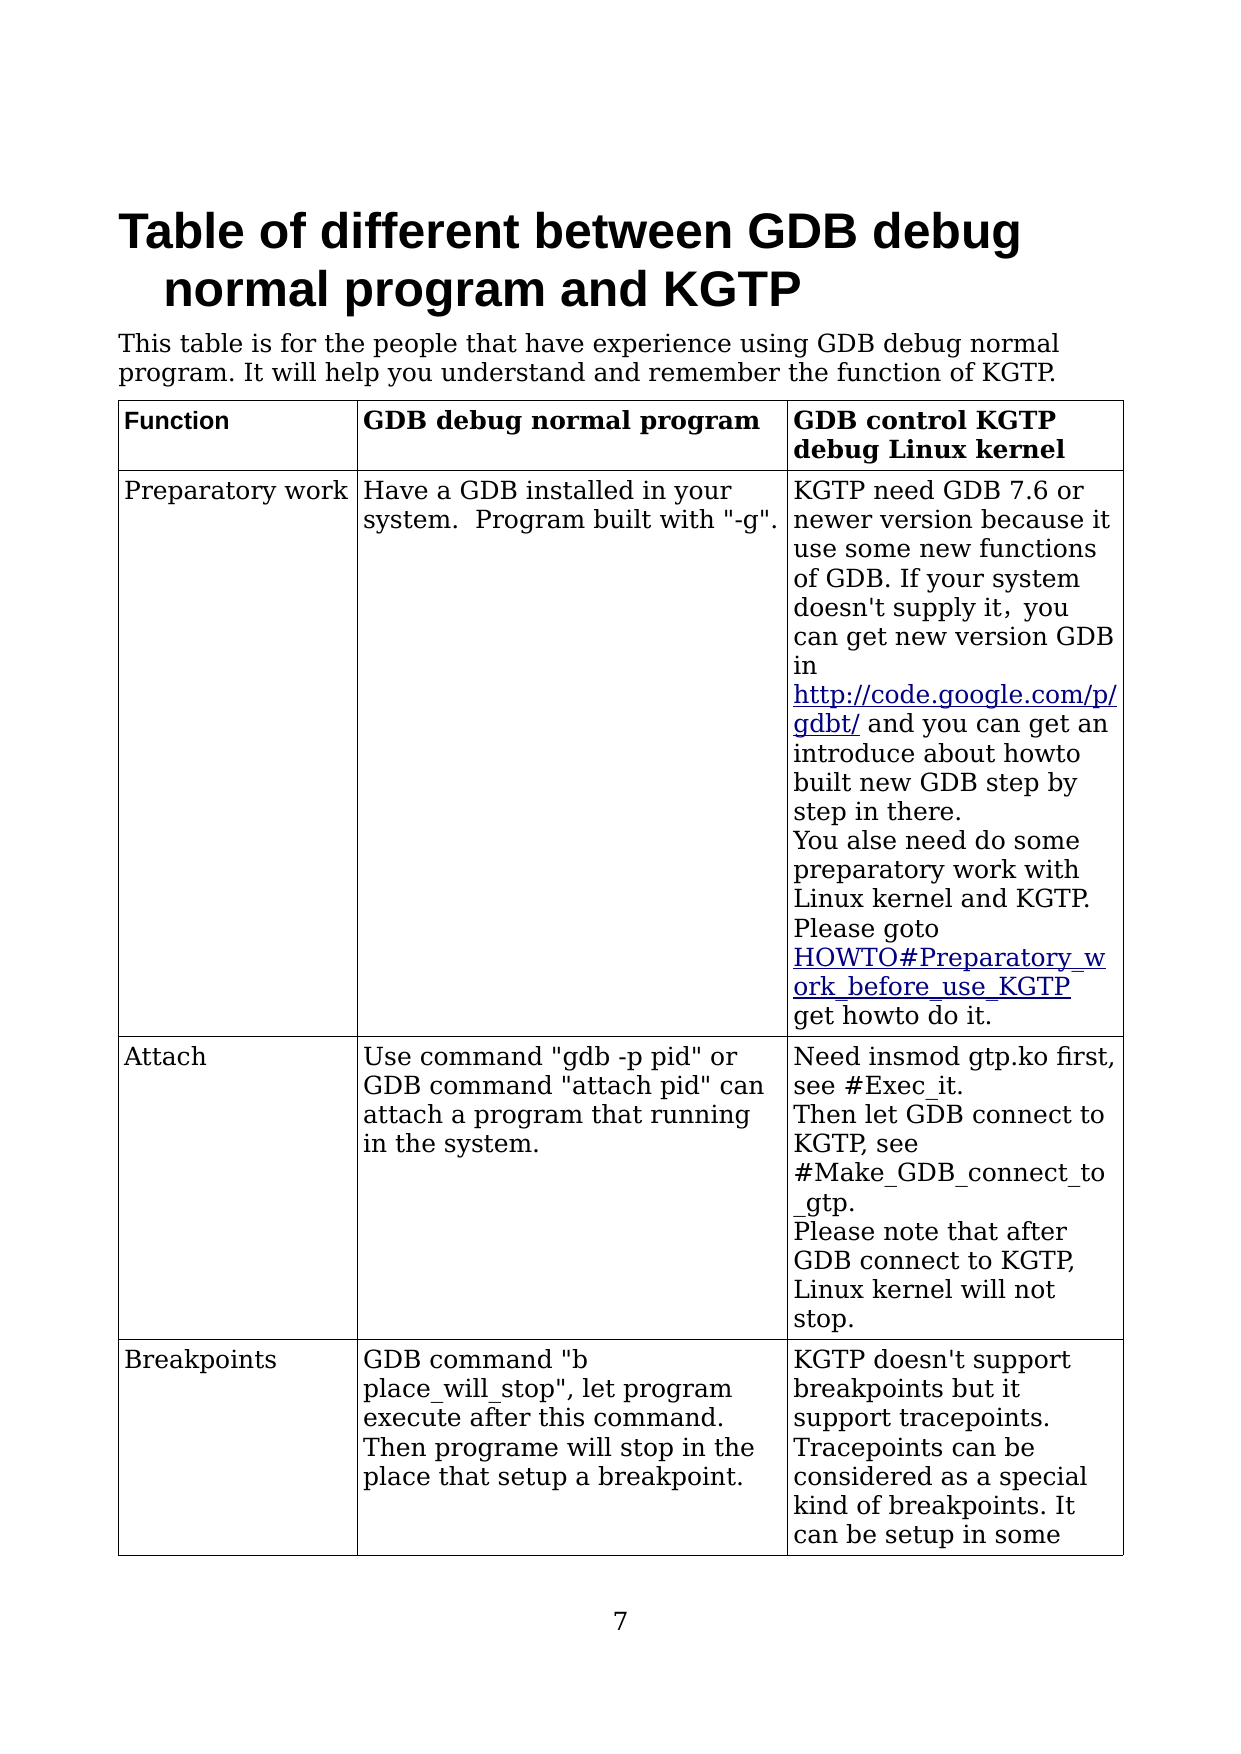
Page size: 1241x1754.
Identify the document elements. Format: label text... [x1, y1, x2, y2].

table_cell KGTP doesn't support breakpoints but it support tracepoints. Tracepoints can be considered as a special kind of breakpoints. It can be setup in some [788, 1340, 1123, 1555]
table_cell Preparatory work [119, 471, 357, 1036]
table_header GDB debug normal program [358, 401, 787, 470]
table_cell GDB command "b place_will_stop", let program execute after this command. Then programe will stop in the place that setup a breakpoint. [358, 1340, 787, 1555]
table_cell Have a GDB installed in your system. Program built with "-g". [358, 471, 787, 1036]
text This table is for the people that have experience using GDB debug normal program. It will help you understand and remember the function of KGTP. [118, 329, 1122, 388]
table_cell Need insmod gtp.ko first, see #Exec_it. Then let GDB connect to KGTP, see #Make_GDB_connect_to_gtp. Please note that after GDB connect to KGTP, Linux kernel will not stop. [788, 1037, 1123, 1339]
table_header Function [119, 401, 357, 470]
table_cell KGTP need GDB 7.6 or newer version because it use some new functions of GDB. If your system doesn't supply it，you can get new version GDB in http://code.google.com/p/gdbt/ and you can get an introduce about howto built new GDB step by step in there. You alse need do some preparatory work with Linux kernel and KGTP. Please goto HOWTO#Preparatory_work_before_use_KGTP get howto do it. [788, 471, 1123, 1036]
table_cell Breakpoints [119, 1340, 357, 1555]
subtitle Table of different between GDB debug normal program and KGTP [118, 202, 1122, 317]
table_header GDB control KGTP debug Linux kernel [788, 401, 1123, 470]
table_cell Attach [119, 1037, 357, 1339]
table_cell Use command "gdb -p pid" or GDB command "attach pid" can attach a program that running in the system. [358, 1037, 787, 1339]
